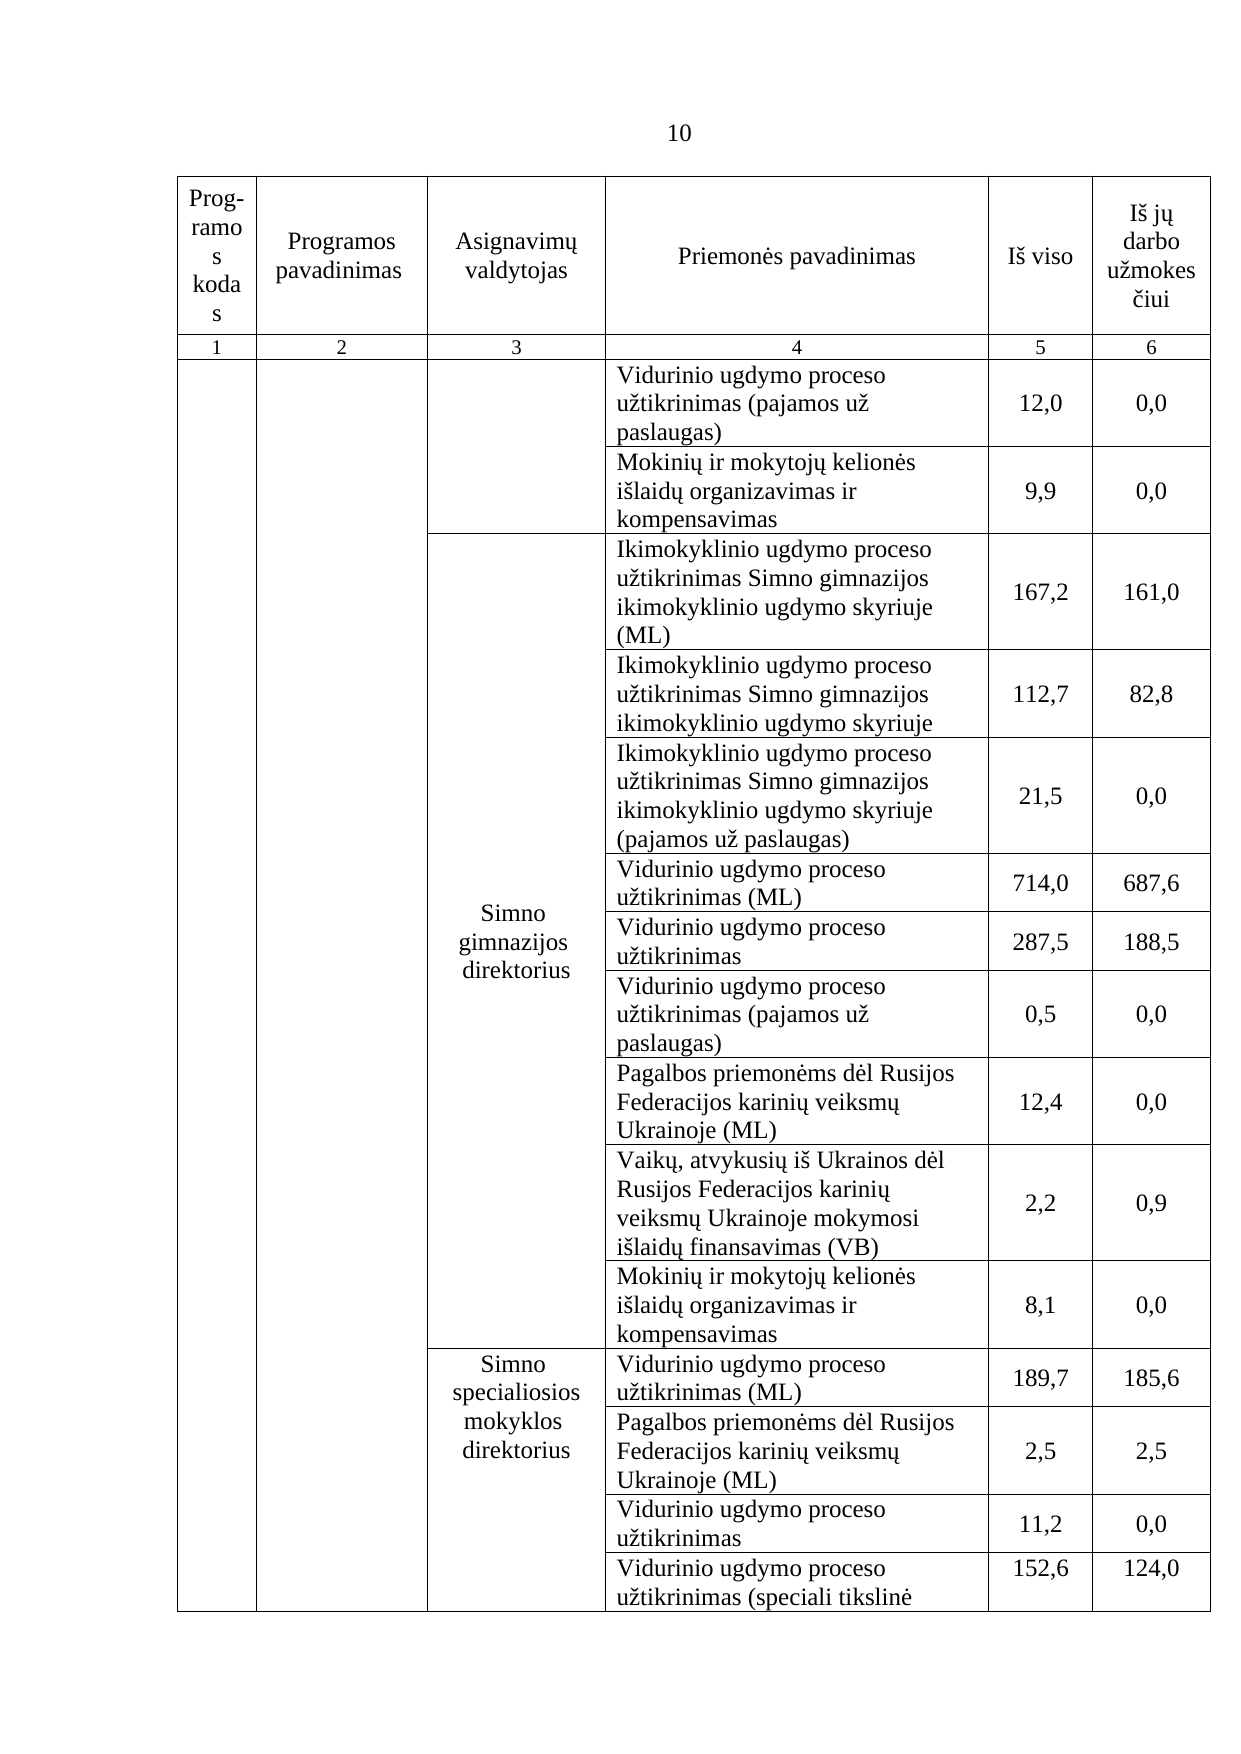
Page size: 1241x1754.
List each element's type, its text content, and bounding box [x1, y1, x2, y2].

table_cell 189,7 [989, 1349, 1092, 1406]
table_header Prog-ramos kodas [178, 177, 256, 333]
table_cell 21,5 [989, 738, 1092, 853]
table_cell 687,6 [1093, 854, 1210, 911]
table_cell 11,2 [989, 1495, 1092, 1552]
table_cell 3 [428, 335, 605, 359]
table_cell 8,1 [989, 1261, 1092, 1348]
table_cell 4 [606, 335, 988, 359]
table_cell Vidurinio ugdymo proceso užtikrinimas (pajamos už paslaugas) [606, 971, 988, 1057]
table_cell 2,5 [989, 1407, 1092, 1493]
table_cell 152,6 [989, 1553, 1092, 1611]
table_cell 0,0 [1093, 1495, 1210, 1552]
table_cell Vidurinio ugdymo proceso užtikrinimas (ML) [606, 1349, 988, 1406]
table_cell 714,0 [989, 854, 1092, 911]
table_cell Vidurinio ugdymo proceso užtikrinimas (ML) [606, 854, 988, 911]
table_cell 9,9 [989, 447, 1092, 533]
table_cell 0,9 [1093, 1145, 1210, 1260]
table_cell 161,0 [1093, 534, 1210, 649]
table_cell Simno gimnazijos direktorius [428, 534, 605, 1348]
table_cell 167,2 [989, 534, 1092, 649]
table_cell 6 [1093, 335, 1210, 359]
table_cell 2,5 [1093, 1407, 1210, 1493]
table_cell Ikimokyklinio ugdymo proceso užtikrinimas Simno gimnazijos ikimokyklinio ugdymo skyriuje (pajamos už paslaugas) [606, 738, 988, 853]
table_header Iš jų darbo užmokesčiui [1093, 177, 1210, 333]
table_cell 1 [178, 335, 256, 359]
table_cell Simno specialiosios mokyklos direktorius [428, 1349, 605, 1611]
table_cell 2,2 [989, 1145, 1092, 1260]
table_cell 0,0 [1093, 971, 1210, 1057]
table_header Asignavimų valdytojas [428, 177, 605, 333]
table_cell Pagalbos priemonėms dėl Rusijos Federacijos karinių veiksmų Ukrainoje (ML) [606, 1058, 988, 1144]
table_header Iš viso [989, 177, 1092, 333]
table_cell 0,0 [1093, 738, 1210, 853]
table_cell Ikimokyklinio ugdymo proceso užtikrinimas Simno gimnazijos ikimokyklinio ugdymo skyriuje [606, 650, 988, 737]
table_cell Ikimokyklinio ugdymo proceso užtikrinimas Simno gimnazijos ikimokyklinio ugdymo skyriuje (ML) [606, 534, 988, 649]
table_cell 0,0 [1093, 1058, 1210, 1144]
table_cell 82,8 [1093, 650, 1210, 737]
table_cell 124,0 [1093, 1553, 1210, 1611]
table_cell Vidurinio ugdymo proceso užtikrinimas [606, 1495, 988, 1552]
table_cell 0,5 [989, 971, 1092, 1057]
table_cell 185,6 [1093, 1349, 1210, 1406]
table_cell 112,7 [989, 650, 1092, 737]
table_cell [428, 360, 605, 533]
table_cell 12,4 [989, 1058, 1092, 1144]
table_cell Vidurinio ugdymo proceso užtikrinimas (pajamos už paslaugas) [606, 360, 988, 446]
table_cell 5 [989, 335, 1092, 359]
table_header Programos pavadinimas [257, 177, 427, 333]
table_cell 287,5 [989, 912, 1092, 970]
table_cell 12,0 [989, 360, 1092, 446]
table_cell Mokinių ir mokytojų kelionės išlaidų organizavimas ir kompensavimas [606, 1261, 988, 1348]
table_cell Vaikų, atvykusių iš Ukrainos dėl Rusijos Federacijos karinių veiksmų Ukrainoje mokymosi išlaidų finansavimas (VB) [606, 1145, 988, 1260]
table_cell 0,0 [1093, 360, 1210, 446]
table_cell 2 [257, 335, 427, 359]
table_cell Pagalbos priemonėms dėl Rusijos Federacijos karinių veiksmų Ukrainoje (ML) [606, 1407, 988, 1493]
table_cell 188,5 [1093, 912, 1210, 970]
table_cell Vidurinio ugdymo proceso užtikrinimas [606, 912, 988, 970]
table_cell Mokinių ir mokytojų kelionės išlaidų organizavimas ir kompensavimas [606, 447, 988, 533]
table_header Priemonės pavadinimas [606, 177, 988, 333]
table_cell 0,0 [1093, 447, 1210, 533]
table_cell [257, 360, 427, 1611]
table_cell [178, 360, 256, 1611]
table_cell 0,0 [1093, 1261, 1210, 1348]
table_cell Vidurinio ugdymo proceso užtikrinimas (speciali tikslinė [606, 1553, 988, 1611]
